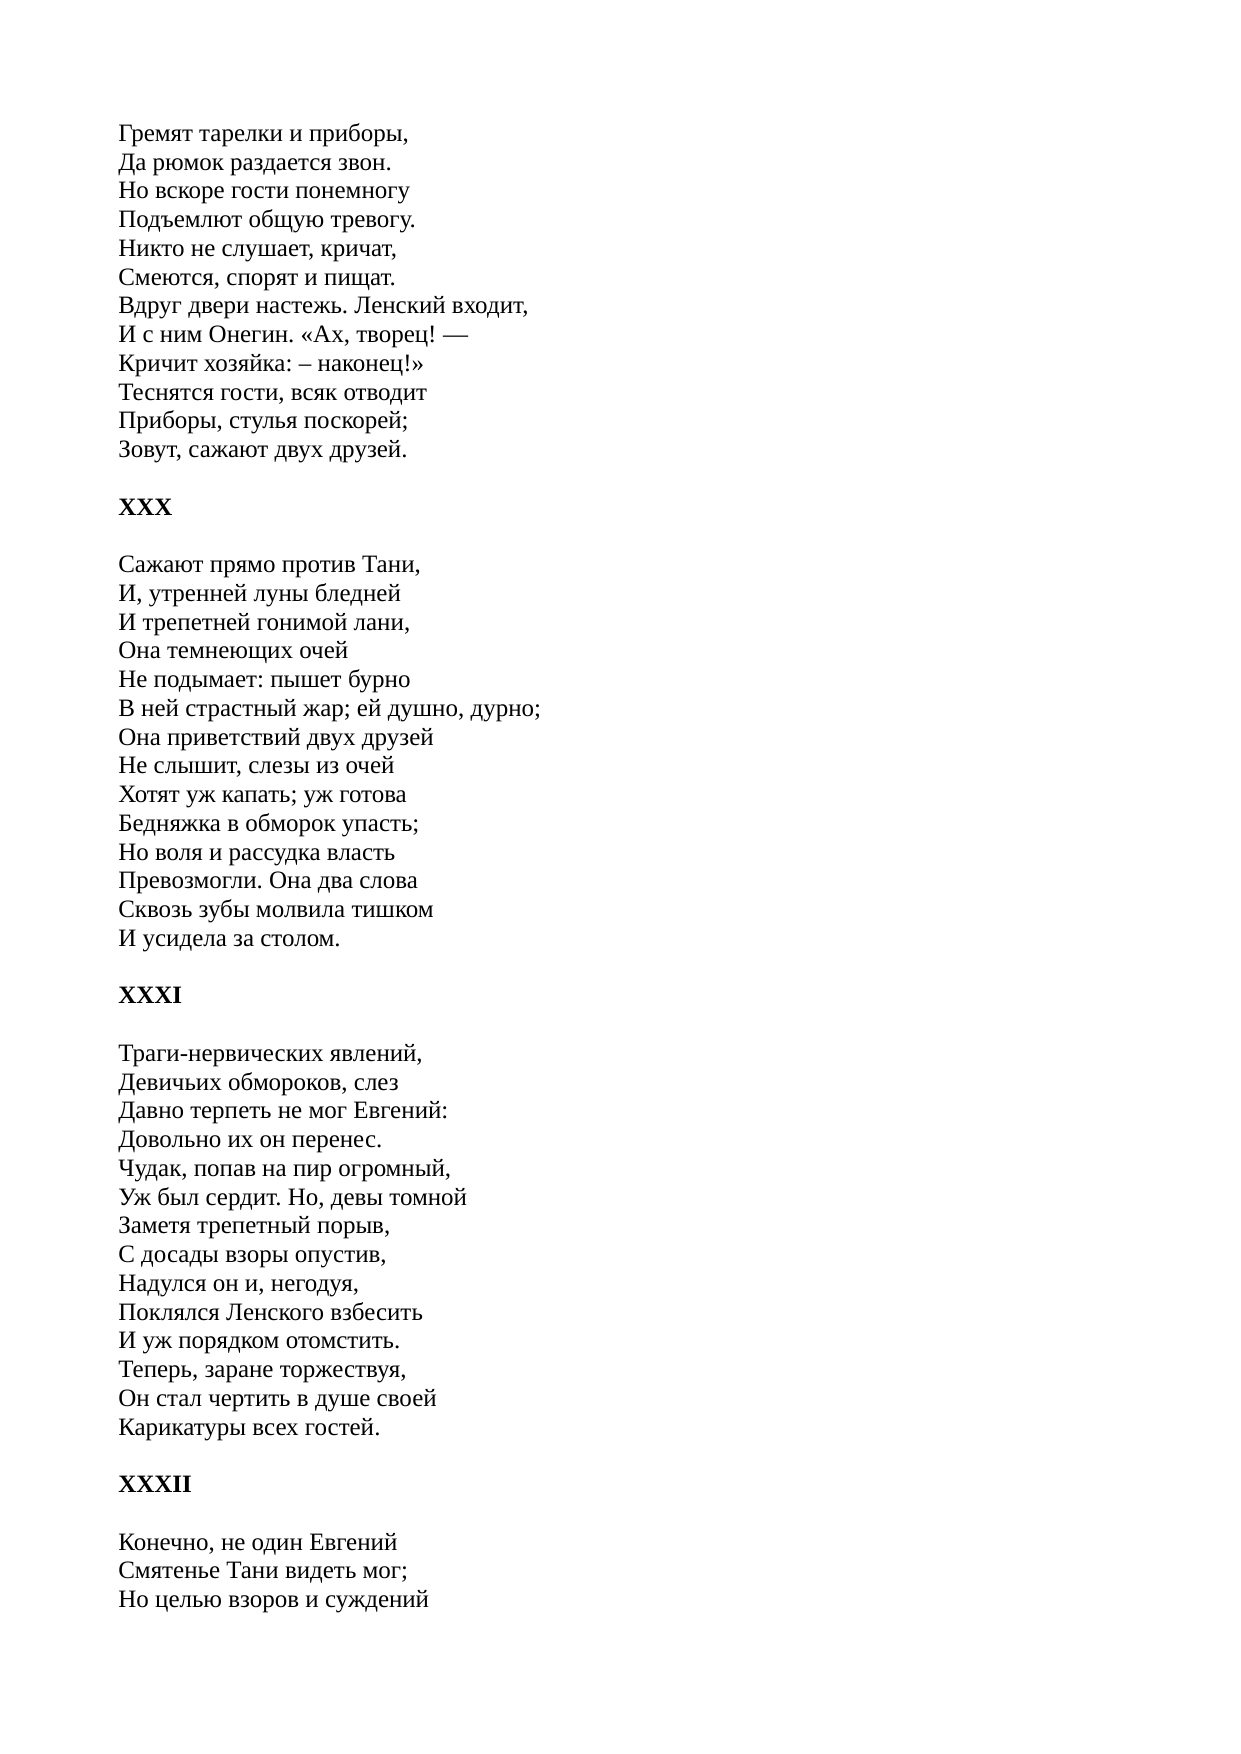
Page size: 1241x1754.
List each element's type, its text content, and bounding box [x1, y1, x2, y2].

text С досады взоры опустив, [118, 1239, 1240, 1268]
text В ней страстный жар; ей душно, дурно; [118, 693, 1240, 722]
text И с ним Онегин. «Ах, творец! — [118, 319, 1240, 348]
text Сквозь зубы молвила тишком [118, 894, 1240, 923]
text Она приветствий двух друзей [118, 722, 1240, 751]
subtitle XXX [118, 492, 1240, 521]
text Смятенье Тани видеть мог; [118, 1556, 1240, 1584]
text И трепетней гонимой лани, [118, 607, 1240, 636]
text Подъемлют общую тревогу. [118, 204, 1240, 233]
text Девичьих обмороков, слез [118, 1067, 1240, 1096]
text Довольно их он перенес. [118, 1124, 1240, 1153]
subtitle XXXI [118, 981, 1240, 1009]
text Траги-нервических явлений, [118, 1038, 1240, 1067]
text Карикатуры всех гостей. [118, 1412, 1240, 1441]
text Он стал чертить в душе своей [118, 1383, 1240, 1412]
text Превозмогли. Она два слова [118, 866, 1240, 894]
text Но воля и рассудка власть [118, 837, 1240, 866]
text Надулся он и, негодуя, [118, 1268, 1240, 1297]
text Давно терпеть не мог Евгений: [118, 1096, 1240, 1124]
text Хотят уж капать; уж готова [118, 779, 1240, 808]
text Но вскоре гости понемногу [118, 176, 1240, 204]
text Зовут, сажают двух друзей. [118, 434, 1240, 463]
text Уж был сердит. Но, девы томной [118, 1182, 1240, 1211]
text Не подымает: пышет бурно [118, 664, 1240, 693]
text Конечно, не один Евгений [118, 1527, 1240, 1556]
text Теснятся гости, всяк отводит [118, 377, 1240, 406]
text Не слышит, слезы из очей [118, 751, 1240, 779]
text Да рюмок раздается звон. [118, 147, 1240, 176]
text Вдруг двери настежь. Ленский входит, [118, 291, 1240, 319]
text И уж порядком отомстить. [118, 1326, 1240, 1354]
text Гремят тарелки и приборы, [118, 118, 1240, 147]
text Теперь, заране торжествуя, [118, 1354, 1240, 1383]
text Никто не слушает, кричат, [118, 233, 1240, 262]
text Приборы, стулья поскорей; [118, 406, 1240, 434]
text Заметя трепетный порыв, [118, 1211, 1240, 1239]
text Поклялся Ленского взбесить [118, 1297, 1240, 1326]
subtitle XXXII [118, 1469, 1240, 1498]
text Чудак, попав на пир огромный, [118, 1153, 1240, 1182]
text И усидела за столом. [118, 923, 1240, 952]
text Кричит хозяйка: – наконец!» [118, 348, 1240, 377]
text Сажают прямо против Тани, [118, 549, 1240, 578]
text Она темнеющих очей [118, 636, 1240, 664]
text И, утренней луны бледней [118, 578, 1240, 607]
text Но целью взоров и суждений [118, 1584, 1240, 1613]
text Бедняжка в обморок упасть; [118, 808, 1240, 837]
text Смеются, спорят и пищат. [118, 262, 1240, 291]
